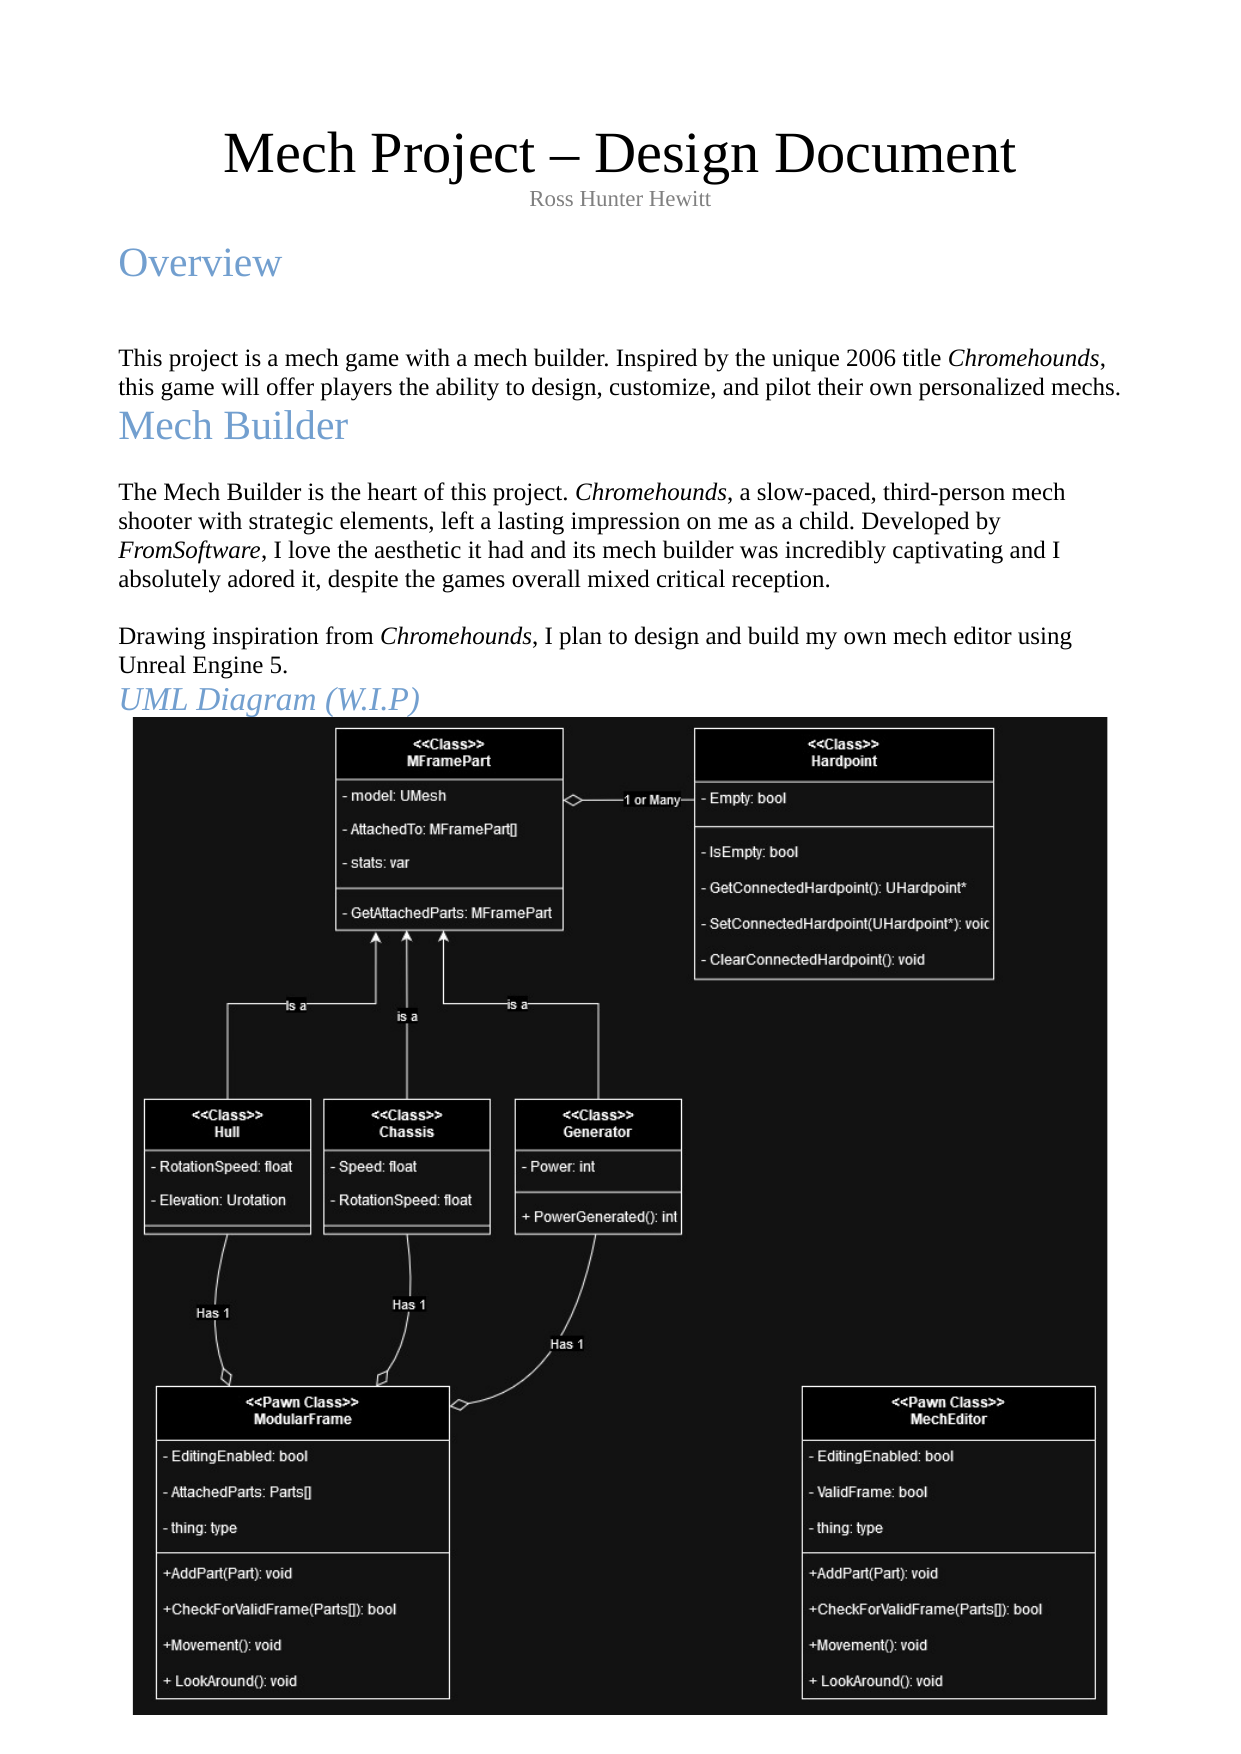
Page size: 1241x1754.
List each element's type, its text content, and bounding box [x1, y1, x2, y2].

subtitle UML Diagram (W.I.P) [118, 679, 1122, 717]
picture [132, 717, 1108, 1715]
text Overview This project is a mech game with a mech builder. Inspired by the unique 2006 title Chromehounds, this game will offer players the ability to design, customize, and pilot their own personalized mechs. [118, 238, 1122, 401]
text Ross Hunter Hewitt [118, 185, 1122, 212]
text Mech Project – Design Document [118, 118, 1122, 185]
subtitle Mech Builder The Mech Builder is the heart of this project. Chromehounds, a slow-paced, third-person mech shooter with strategic elements, left a lasting impression on me as a child. Developed by FromSoftware, I love the aesthetic it had and its mech builder was incredibly captivating and I absolutely adored it, despite the games overall mixed critical reception. Drawing inspiration from Chromehounds, I plan to design and build my own mech editor using Unreal Engine 5. [118, 401, 1122, 679]
